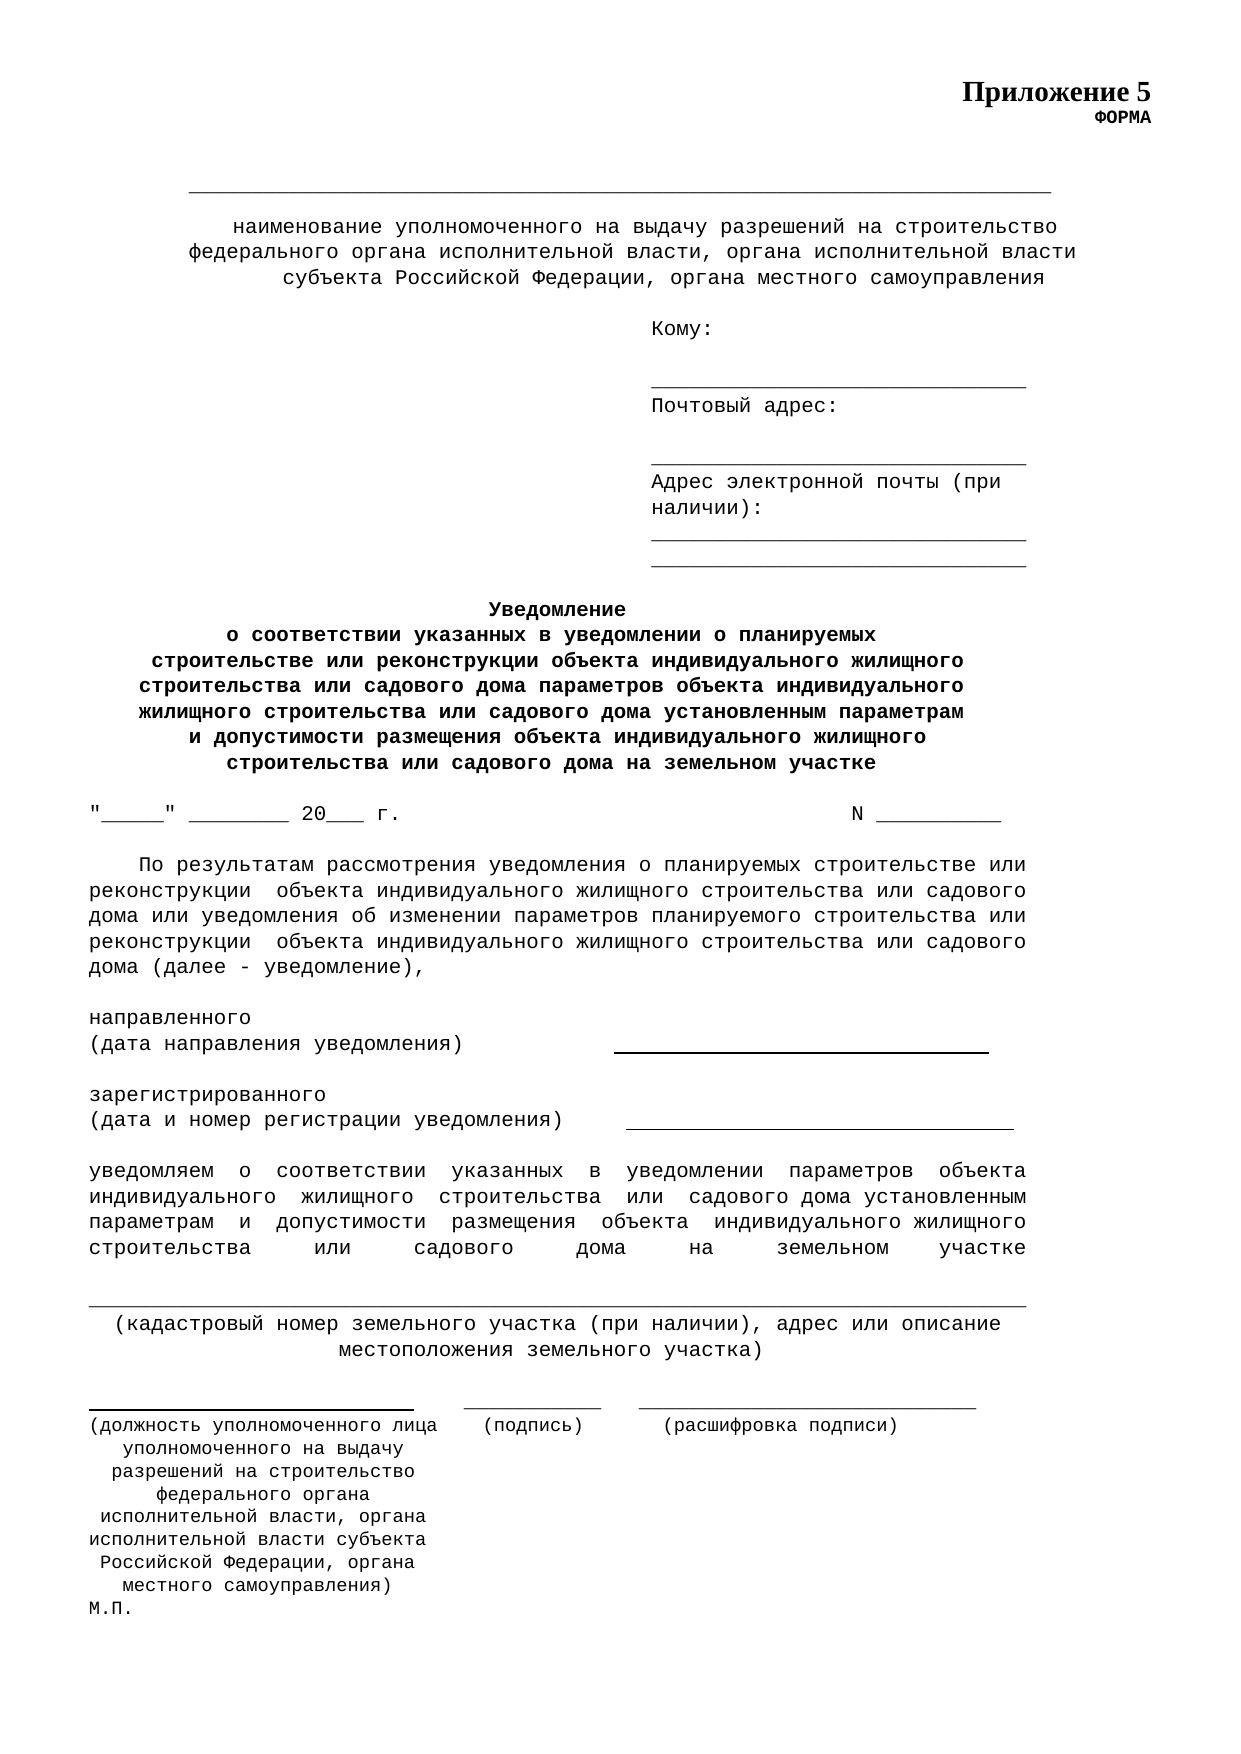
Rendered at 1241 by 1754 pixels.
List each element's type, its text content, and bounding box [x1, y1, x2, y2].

text местного самоуправления) [89, 1576, 1151, 1597]
text местоположения земельного участка) [89, 1339, 1151, 1363]
text исполнительной власти, органа [89, 1507, 1151, 1528]
text наименование уполномоченного на выдачу разрешений на строительство [89, 216, 1151, 240]
text (дата и номер регистрации уведомления) [89, 1109, 1151, 1133]
text жилищного строительства или садового дома установленным параметрам [89, 701, 1151, 724]
text направленного [89, 1007, 1151, 1031]
text зарегистрированного [89, 1084, 1151, 1107]
text федерального органа исполнительной власти, органа исполнительной власти [89, 242, 1151, 265]
text ______________________________ [89, 548, 1151, 571]
text уведомляем о соответствии указанных в уведомлении параметров объекта [89, 1160, 1151, 1184]
text _____________________________________________________________________ [89, 174, 1151, 197]
text ___________ ___________________________ [89, 1390, 1151, 1414]
text ______________________________ [89, 522, 1151, 546]
text дома или уведомления об изменении параметров планируемого строительства или [89, 905, 1151, 929]
text ___________________________________________________________________________ [89, 1288, 1151, 1312]
text строительства или садового дома на земельном участке [89, 752, 1151, 776]
text ______________________________ [89, 446, 1151, 469]
text Кому: [89, 318, 1151, 342]
text строительства или садового дома параметров объекта индивидуального [89, 675, 1151, 699]
text (дата направления уведомления) [89, 1033, 1151, 1056]
text строительстве или реконструкции объекта индивидуального жилищного [89, 650, 1151, 673]
text реконструкции объекта индивидуального жилищного строительства или садового [89, 931, 1151, 954]
text уполномоченного на выдачу [89, 1438, 1151, 1460]
text разрешений на строительство [89, 1461, 1151, 1483]
text дома (далее - уведомление), [89, 956, 1151, 980]
text исполнительной власти субъекта [89, 1530, 1151, 1551]
text Уведомление [89, 599, 1151, 622]
text субъекта Российской Федерации, органа местного самоуправления [89, 267, 1151, 291]
text М.П. [89, 1599, 1151, 1620]
text индивидуального жилищного строительства или садового дома установленным [89, 1186, 1151, 1209]
text (должность уполномоченного лица (подпись) (расшифровка подписи) [89, 1416, 1151, 1437]
text о соответствии указанных в уведомлении о планируемых [89, 624, 1151, 648]
text (кадастровый номер земельного участка (при наличии), адрес или описание [89, 1313, 1151, 1337]
text параметрам и допустимости размещения объекта индивидуального жилищного [89, 1211, 1151, 1235]
text федерального органа [89, 1484, 1151, 1506]
text и допустимости размещения объекта индивидуального жилищного [89, 726, 1151, 750]
text "_____" ________ 20___ г. N __________ [89, 803, 1151, 827]
text реконструкции объекта индивидуального жилищного строительства или садового [89, 879, 1151, 903]
text Российской Федерации, органа [89, 1553, 1151, 1574]
text ФОРМА [89, 107, 1151, 129]
text Почтовый адрес: [89, 395, 1151, 418]
text По результатам рассмотрения уведомления о планируемых строительстве или [89, 854, 1151, 878]
text Приложение 5 [89, 74, 1151, 107]
text строительства или садового дома на земельном участке [89, 1237, 1151, 1261]
text ______________________________ [89, 369, 1151, 393]
text наличии): [89, 497, 1151, 520]
text Адрес электронной почты (при [89, 471, 1151, 495]
